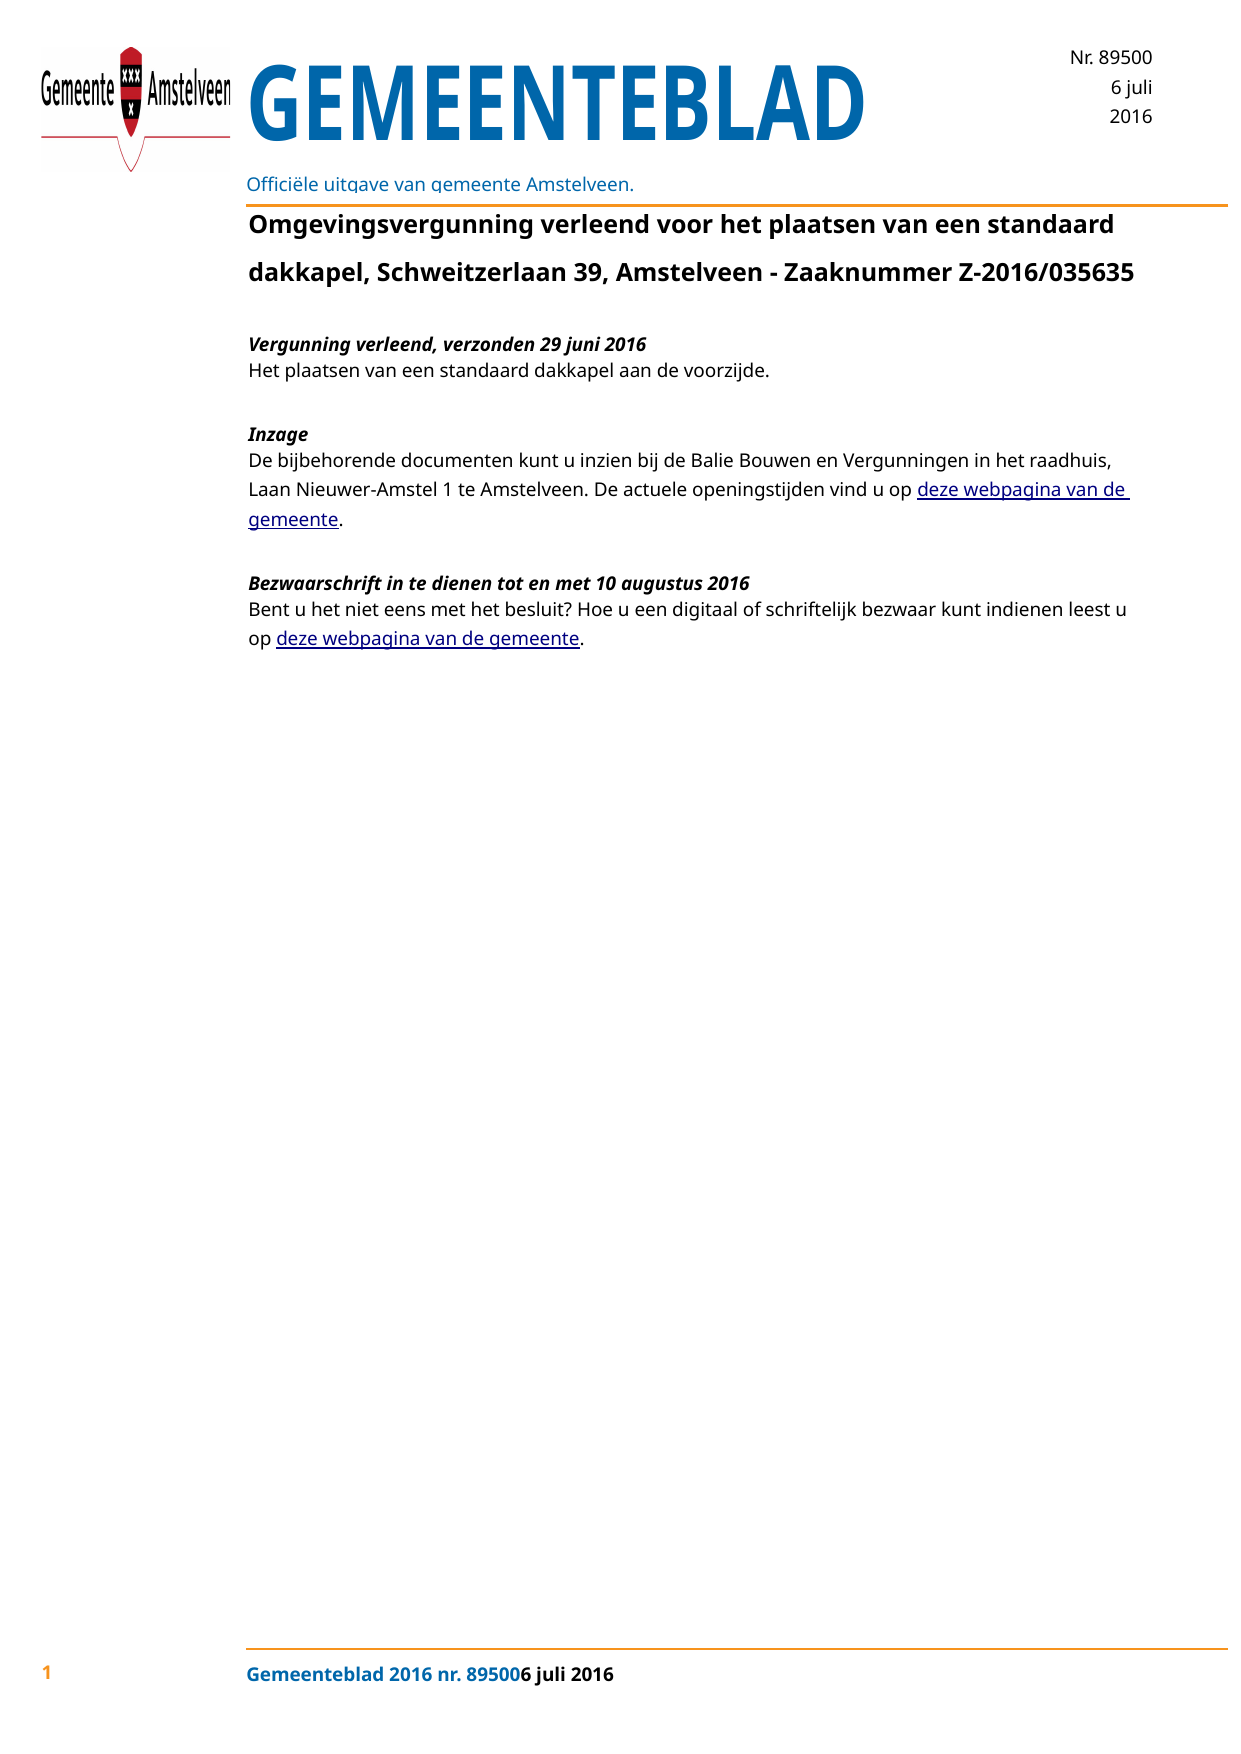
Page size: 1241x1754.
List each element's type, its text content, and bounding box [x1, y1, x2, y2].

picture [41, 47, 231, 172]
text Bezwaarschrift in te dienen tot en met 10 augustus 2016 [248, 570, 1152, 596]
text De bijbehorende documenten kunt u inzien bij de Balie Bouwen en Vergunningen in het raadhuis, Laan Nieuwer-Amstel 1 te Amstelveen. De actuele openingstijden vind u op deze webpagina van de gemeente. [248, 447, 1152, 532]
text Bent u het niet eens met het besluit? Hoe u een digitaal of schriftelijk bezwaar kunt indienen leest u op deze webpagina van de gemeente. [248, 596, 1152, 651]
text Omgevingsvergunning verleend voor het plaatsen van een standaard dakkapel, Schweitzerlaan 39, Amstelveen - Zaaknummer Z-2016/035635 [248, 207, 1152, 288]
text Het plaatsen van een standaard dakkapel aan de voorzijde. [248, 357, 1152, 383]
text Vergunning verleend, verzonden 29 juni 2016 [248, 331, 1152, 357]
text Inzage [248, 421, 1152, 447]
